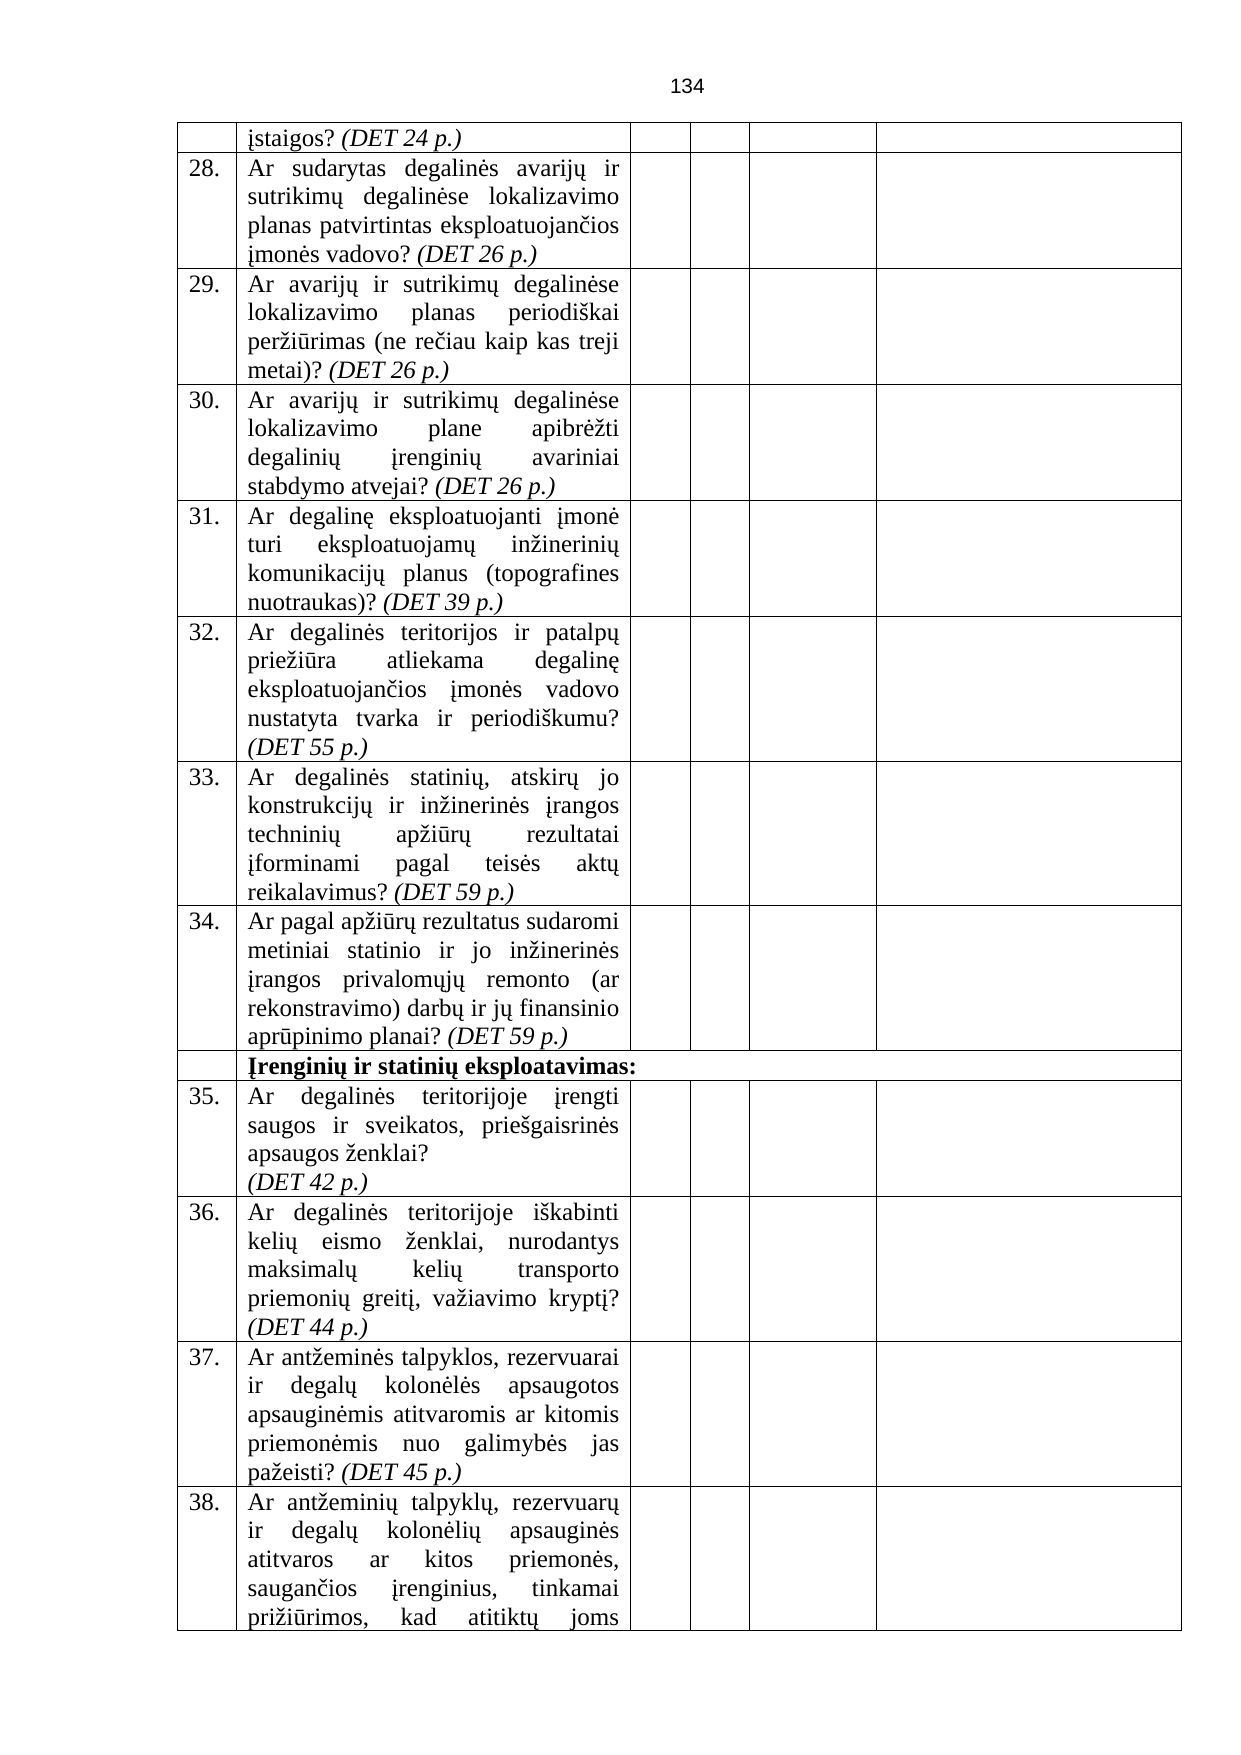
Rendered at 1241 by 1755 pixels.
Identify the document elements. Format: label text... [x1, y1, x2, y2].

table_cell [877, 1081, 1181, 1196]
table_cell [877, 1342, 1181, 1486]
table_cell Ar degalinės teritorijos ir patalpų priežiūra atliekama degalinę eksploatuojančios įmonės vadovo nustatyta tvarka ir periodiškumu? (DET 55 p.) [237, 617, 630, 761]
table_cell [750, 1487, 876, 1630]
table_cell [631, 123, 690, 152]
table_cell [750, 906, 876, 1050]
table_cell [691, 501, 749, 616]
table_cell [631, 385, 690, 500]
table_cell [750, 153, 876, 268]
table_cell [750, 123, 876, 152]
table_cell [877, 501, 1181, 616]
table_cell [631, 501, 690, 616]
table_cell 33. [178, 762, 236, 905]
table_cell [877, 269, 1181, 384]
table_cell [877, 617, 1181, 761]
table_cell Ar degalinės teritorijoje iškabinti kelių eismo ženklai, nurodantys maksimalų kelių transporto priemonių greitį, važiavimo kryptį? (DET 44 p.) [237, 1197, 630, 1341]
table_cell [877, 762, 1181, 905]
table_cell Ar sudarytas degalinės avarijų ir sutrikimų degalinėse lokalizavimo planas patvirtintas eksploatuojančios įmonės vadovo? (DET 26 p.) [237, 153, 630, 268]
table_cell 37. [178, 1342, 236, 1486]
table_cell 34. [178, 906, 236, 1050]
table_cell 32. [178, 617, 236, 761]
table_cell [631, 762, 690, 905]
table_cell [750, 1342, 876, 1486]
table_cell [631, 1197, 690, 1341]
table_cell [178, 1051, 236, 1080]
table_cell [631, 269, 690, 384]
table_cell [691, 906, 749, 1050]
table_cell [178, 123, 236, 152]
table_cell [877, 1197, 1181, 1341]
table_cell [877, 1487, 1181, 1630]
table_cell Ar antžeminių talpyklų, rezervuarų ir degalų kolonėlių apsauginės atitvaros ar kitos priemonės, saugančios įrenginius, tinkamai prižiūrimos, kad atitiktų joms [237, 1487, 630, 1630]
table_cell [691, 617, 749, 761]
table_cell [691, 762, 749, 905]
table_cell [691, 1342, 749, 1486]
table_cell įstaigos? (DET 24 p.) [237, 123, 630, 152]
table_cell [691, 385, 749, 500]
table_cell [631, 1081, 690, 1196]
table_cell [750, 1081, 876, 1196]
table_cell 35. [178, 1081, 236, 1196]
table_cell Ar avarijų ir sutrikimų degalinėse lokalizavimo plane apibrėžti degalinių įrenginių avariniai stabdymo atvejai? (DET 26 p.) [237, 385, 630, 500]
table_cell [631, 906, 690, 1050]
table_cell [750, 1197, 876, 1341]
table_cell [691, 1081, 749, 1196]
table_cell 29. [178, 269, 236, 384]
table_cell Ar avarijų ir sutrikimų degalinėse lokalizavimo planas periodiškai peržiūrimas (ne rečiau kaip kas treji metai)? (DET 26 p.) [237, 269, 630, 384]
table_cell [877, 906, 1181, 1050]
table_cell Ar antžeminės talpyklos, rezervuarai ir degalų kolonėlės apsaugotos apsauginėmis atitvaromis ar kitomis priemonėmis nuo galimybės jas pažeisti? (DET 45 p.) [237, 1342, 630, 1486]
table_cell [691, 1197, 749, 1341]
table_cell [877, 123, 1181, 152]
table_cell Ar degalinės statinių, atskirų jo konstrukcijų ir inžinerinės įrangos techninių apžiūrų rezultatai įforminami pagal teisės aktų reikalavimus? (DET 59 p.) [237, 762, 630, 905]
table_cell Įrenginių ir statinių eksploatavimas: [237, 1051, 1181, 1080]
table_cell Ar degalinės teritorijoje įrengti saugos ir sveikatos, priešgaisrinės apsaugos ženklai? (DET 42 p.) [237, 1081, 630, 1196]
table_cell [877, 385, 1181, 500]
table_cell [631, 153, 690, 268]
table_cell Ar degalinę eksploatuojanti įmonė turi eksploatuojamų inžinerinių komunikacijų planus (topografines nuotraukas)? (DET 39 p.) [237, 501, 630, 616]
table_cell [877, 153, 1181, 268]
table_cell 36. [178, 1197, 236, 1341]
table_cell 31. [178, 501, 236, 616]
table_cell 28. [178, 153, 236, 268]
table_cell [691, 153, 749, 268]
table_cell [631, 1487, 690, 1630]
table_cell [750, 617, 876, 761]
table_cell [691, 123, 749, 152]
table_cell [691, 269, 749, 384]
table_cell [750, 762, 876, 905]
table_cell [631, 1342, 690, 1486]
table_cell [750, 501, 876, 616]
table_cell [750, 385, 876, 500]
table_cell 30. [178, 385, 236, 500]
table_cell Ar pagal apžiūrų rezultatus sudaromi metiniai statinio ir jo inžinerinės įrangos privalomųjų remonto (ar rekonstravimo) darbų ir jų finansinio aprūpinimo planai? (DET 59 p.) [237, 906, 630, 1050]
table_cell [631, 617, 690, 761]
table_cell [691, 1487, 749, 1630]
table_cell [750, 269, 876, 384]
table_cell 38. [178, 1487, 236, 1630]
